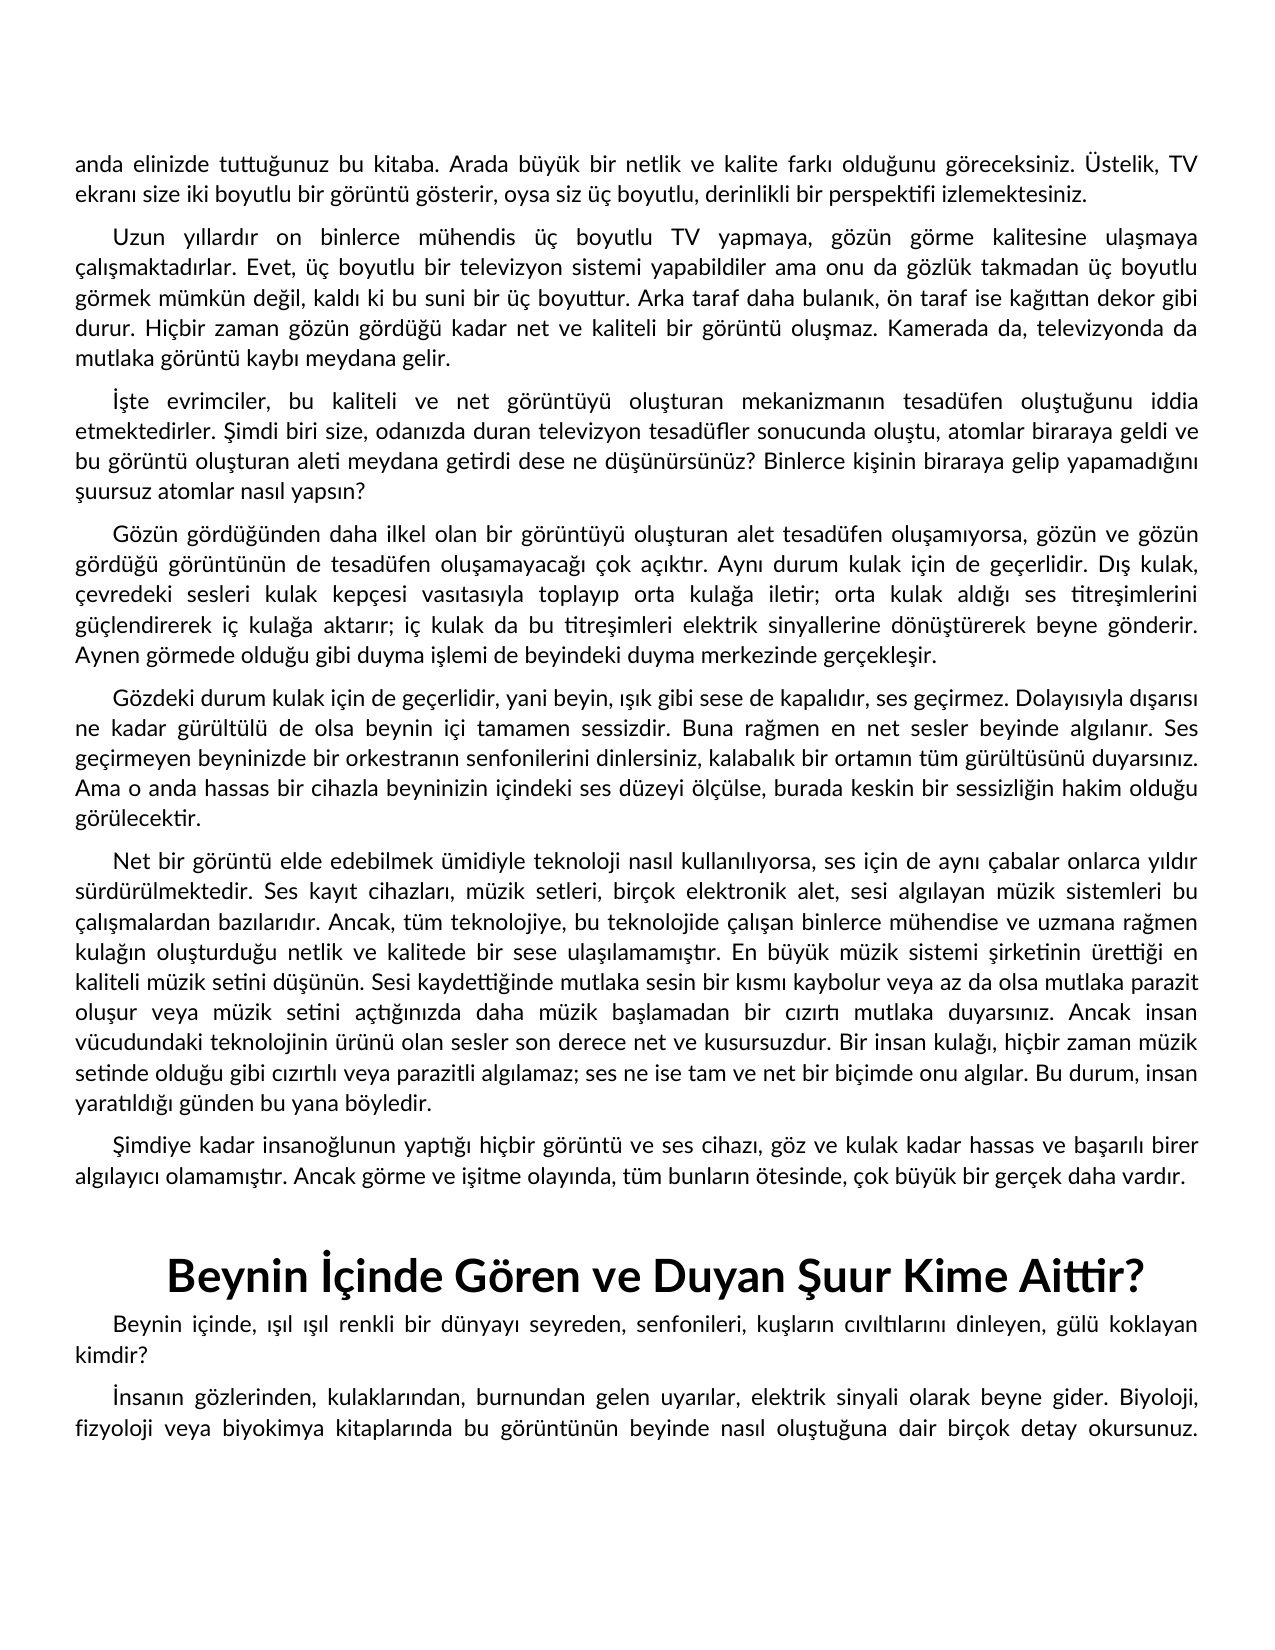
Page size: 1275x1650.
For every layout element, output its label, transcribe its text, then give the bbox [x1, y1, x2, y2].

text İşte evrimciler, bu kaliteli ve net görüntüyü oluşturan mekanizmanın tesadüfen oluştuğunu iddia etmektedirler. Şimdi biri size, odanızda duran televizyon tesadüfler sonucunda oluştu, atomlar biraraya geldi ve bu görüntü oluşturan aleti meydana getirdi dese ne düşünürsünüz? Binlerce kişinin biraraya gelip yapamadığını şuursuz atomlar nasıl yapsın? [75, 386, 1200, 504]
text Gözün gördüğünden daha ilkel olan bir görüntüyü oluşturan alet tesadüfen oluşamıyorsa, gözün ve gözün gördüğü görüntünün de tesadüfen oluşamayacağı çok açıktır. Aynı durum kulak için de geçerlidir. Dış kulak, çevredeki sesleri kulak kepçesi vasıtasıyla toplayıp orta kulağa iletir; orta kulak aldığı ses titreşimlerini güçlendirerek iç kulağa aktarır; iç kulak da bu titreşimleri elektrik sinyallerine dönüştürerek beyne gönderir. Aynen görmede olduğu gibi duyma işlemi de beyindeki duyma merkezinde gerçekleşir. [75, 520, 1200, 668]
text Beynin içinde, ışıl ışıl renkli bir dünyayı seyreden, senfonileri, kuşların cıvıltılarını dinleyen, gülü koklayan kimdir? [75, 1310, 1200, 1368]
subtitle Beynin İçinde Gören ve Duyan Şuur Kime Aittir? [112, 1247, 1200, 1302]
text İnsanın gözlerinden, kulaklarından, burnundan gelen uyarılar, elektrik sinyali olarak beyne gider. Biyoloji, fizyoloji veya biyokimya kitaplarında bu görüntünün beyinde nasıl oluştuğuna dair birçok detay okursunuz. [75, 1383, 1200, 1441]
text Uzun yıllardır on binlerce mühendis üç boyutlu TV yapmaya, gözün görme kalitesine ulaşmaya çalışmaktadırlar. Evet, üç boyutlu bir televizyon sistemi yapabildiler ama onu da gözlük takmadan üç boyutlu görmek mümkün değil, kaldı ki bu suni bir üç boyuttur. Arka taraf daha bulanık, ön taraf ise kağıttan dekor gibi durur. Hiçbir zaman gözün gördüğü kadar net ve kaliteli bir görüntü oluşmaz. Kamerada da, televizyonda da mutlaka görüntü kaybı meydana gelir. [75, 223, 1200, 371]
text Net bir görüntü elde edebilmek ümidiyle teknoloji nasıl kullanılıyorsa, ses için de aynı çabalar onlarca yıldır sürdürülmektedir. Ses kayıt cihazları, müzik setleri, birçok elektronik alet, sesi algılayan müzik sistemleri bu çalışmalardan bazılarıdır. Ancak, tüm teknolojiye, bu teknolojide çalışan binlerce mühendise ve uzmana rağmen kulağın oluşturduğu netlik ve kalitede bir sese ulaşılamamıştır. En büyük müzik sistemi şirketinin ürettiği en kaliteli müzik setini düşünün. Sesi kaydettiğinde mutlaka sesin bir kısmı kaybolur veya az da olsa mutlaka parazit oluşur veya müzik setini açtığınızda daha müzik başlamadan bir cızırtı mutlaka duyarsınız. Ancak insan vücudundaki teknolojinin ürünü olan sesler son derece net ve kusursuzdur. Bir insan kulağı, hiçbir zaman müzik setinde olduğu gibi cızırtılı veya parazitli algılamaz; ses ne ise tam ve net bir biçimde onu algılar. Bu durum, insan yaratıldığı günden bu yana böyledir. [75, 847, 1200, 1116]
text Gözdeki durum kulak için de geçerlidir, yani beyin, ışık gibi sese de kapalıdır, ses geçirmez. Dolayısıyla dışarısı ne kadar gürültülü de olsa beynin içi tamamen sessizdir. Buna rağmen en net sesler beyinde algılanır. Ses geçirmeyen beyninizde bir orkestranın senfonilerini dinlersiniz, kalabalık bir ortamın tüm gürültüsünü duyarsınız. Ama o anda hassas bir cihazla beyninizin içindeki ses düzeyi ölçülse, burada keskin bir sessizliğin hakim olduğu görülecektir. [75, 683, 1200, 832]
text anda elinizde tuttuğunuz bu kitaba. Arada büyük bir netlik ve kalite farkı olduğunu göreceksiniz. Üstelik, TV ekranı size iki boyutlu bir görüntü gösterir, oysa siz üç boyutlu, derinlikli bir perspektifi izlemektesiniz. [75, 150, 1200, 208]
text Şimdiye kadar insanoğlunun yaptığı hiçbir görüntü ve ses cihazı, göz ve kulak kadar hassas ve başarılı birer algılayıcı olamamıştır. Ancak görme ve işitme olayında, tüm bunların ötesinde, çok büyük bir gerçek daha vardır. [75, 1131, 1200, 1189]
